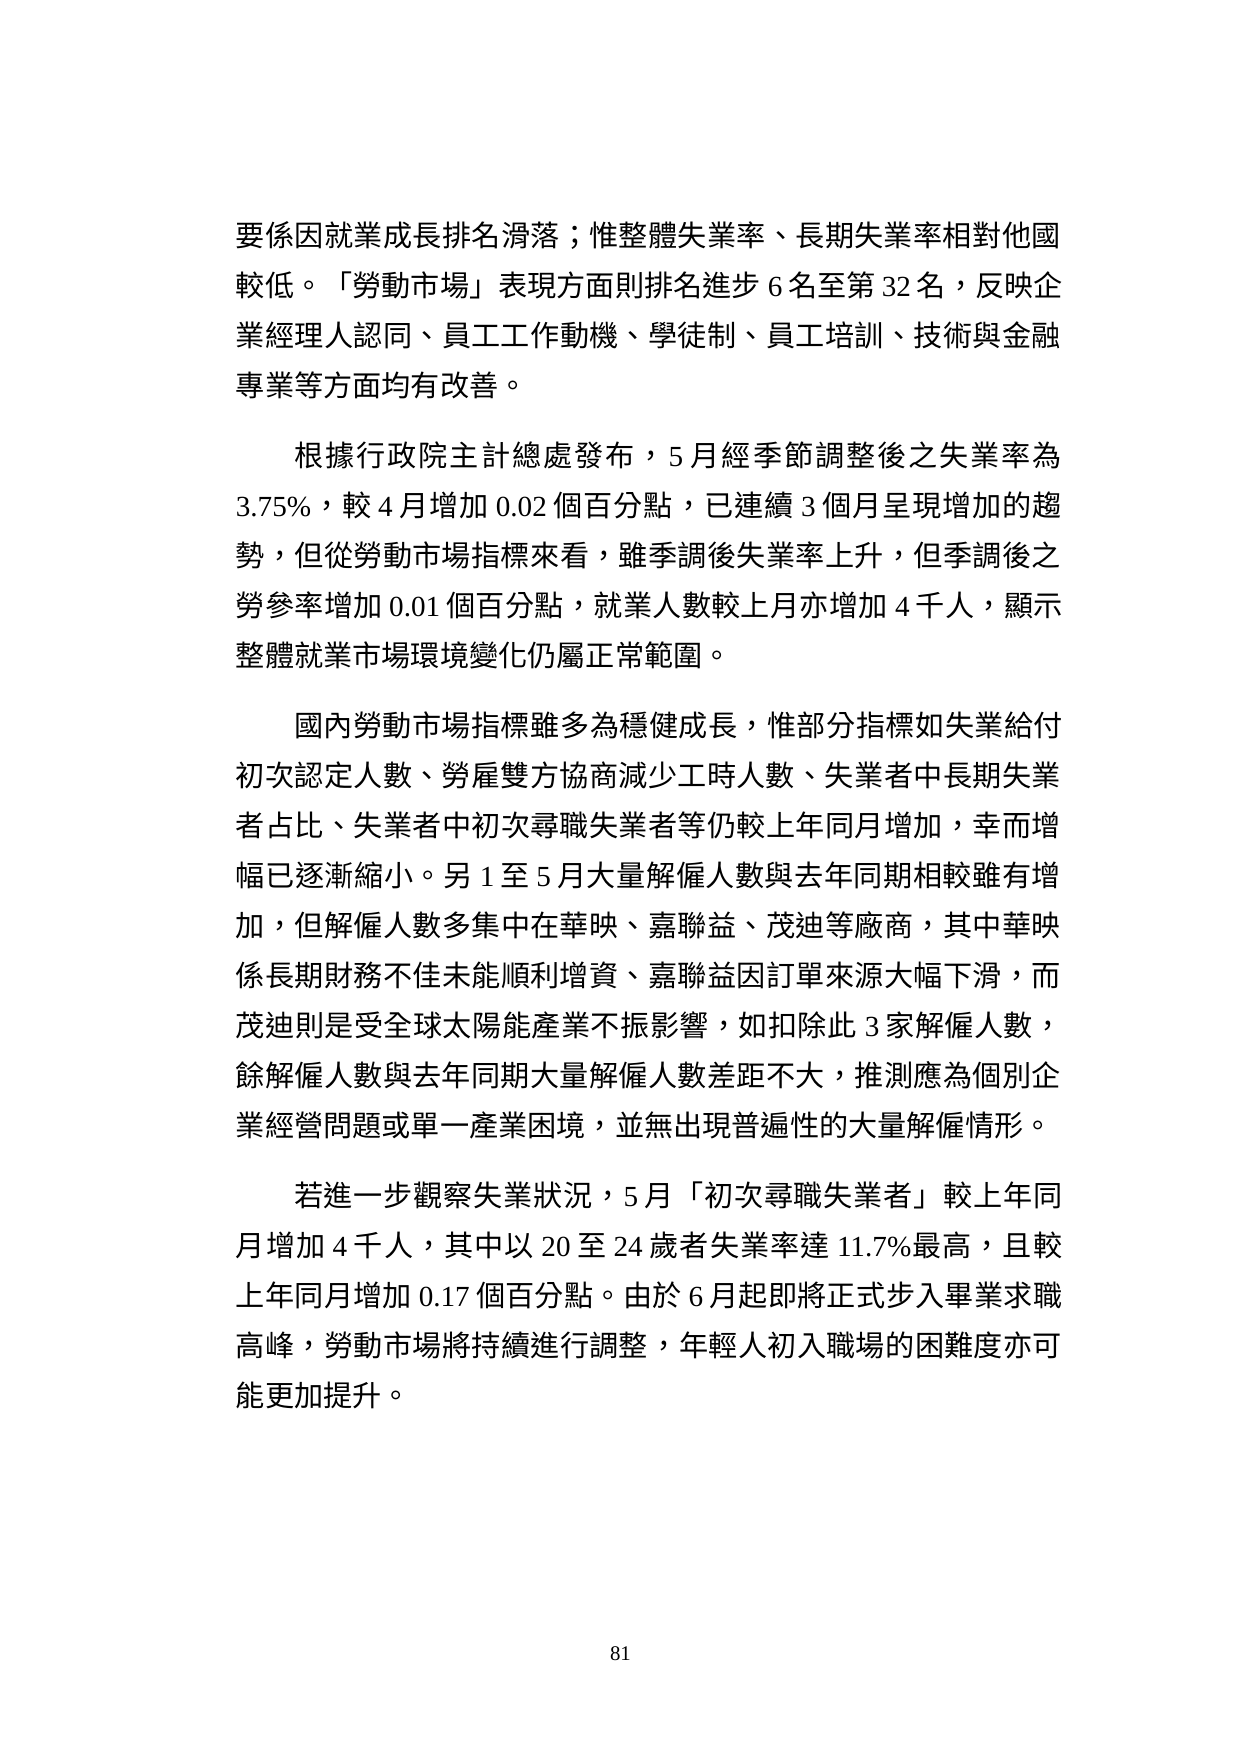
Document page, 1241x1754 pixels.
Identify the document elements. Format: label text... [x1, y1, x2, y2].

text 根據行政院主計總處發布，5月經季節調整後之失業率為3.75%，較4月增加0.02個百分點，已連續3個月呈現增加的趨勢，但從勞動市場指標來看，雖季調後失業率上升，但季調後之勞參率增加0.01個百分點，就業人數較上月亦增加4千人，顯示整體就業市場環境變化仍屬正常範圍。 [236, 427, 1063, 677]
text 國內勞動市場指標雖多為穩健成長，惟部分指標如失業給付初次認定人數、勞雇雙方協商減少工時人數、失業者中長期失業者占比、失業者中初次尋職失業者等仍較上年同月增加，幸而增幅已逐漸縮小。另1至5月大量解僱人數與去年同期相較雖有增加，但解僱人數多集中在華映、嘉聯益、茂迪等廠商，其中華映係長期財務不佳未能順利增資、嘉聯益因訂單來源大幅下滑，而茂迪則是受全球太陽能產業不振影響，如扣除此3家解僱人數，餘解僱人數與去年同期大量解僱人數差距不大，推測應為個別企業經營問題或單一產業困境，並無出現普遍性的大量解僱情形。 [236, 696, 1063, 1146]
text 要係因就業成長排名滑落；惟整體失業率、長期失業率相對他國較低。「勞動市場」表現方面則排名進步6名至第32名，反映企業經理人認同、員工工作動機、學徒制、員工培訓、技術與金融專業等方面均有改善。 [236, 207, 1063, 407]
text 若進一步觀察失業狀況，5月「初次尋職失業者」較上年同月增加4千人，其中以20至24歲者失業率達11.7%最高，且較上年同月增加0.17個百分點。由於6月起即將正式步入畢業求職高峰，勞動市場將持續進行調整，年輕人初入職場的困難度亦可能更加提升。 [236, 1166, 1063, 1416]
